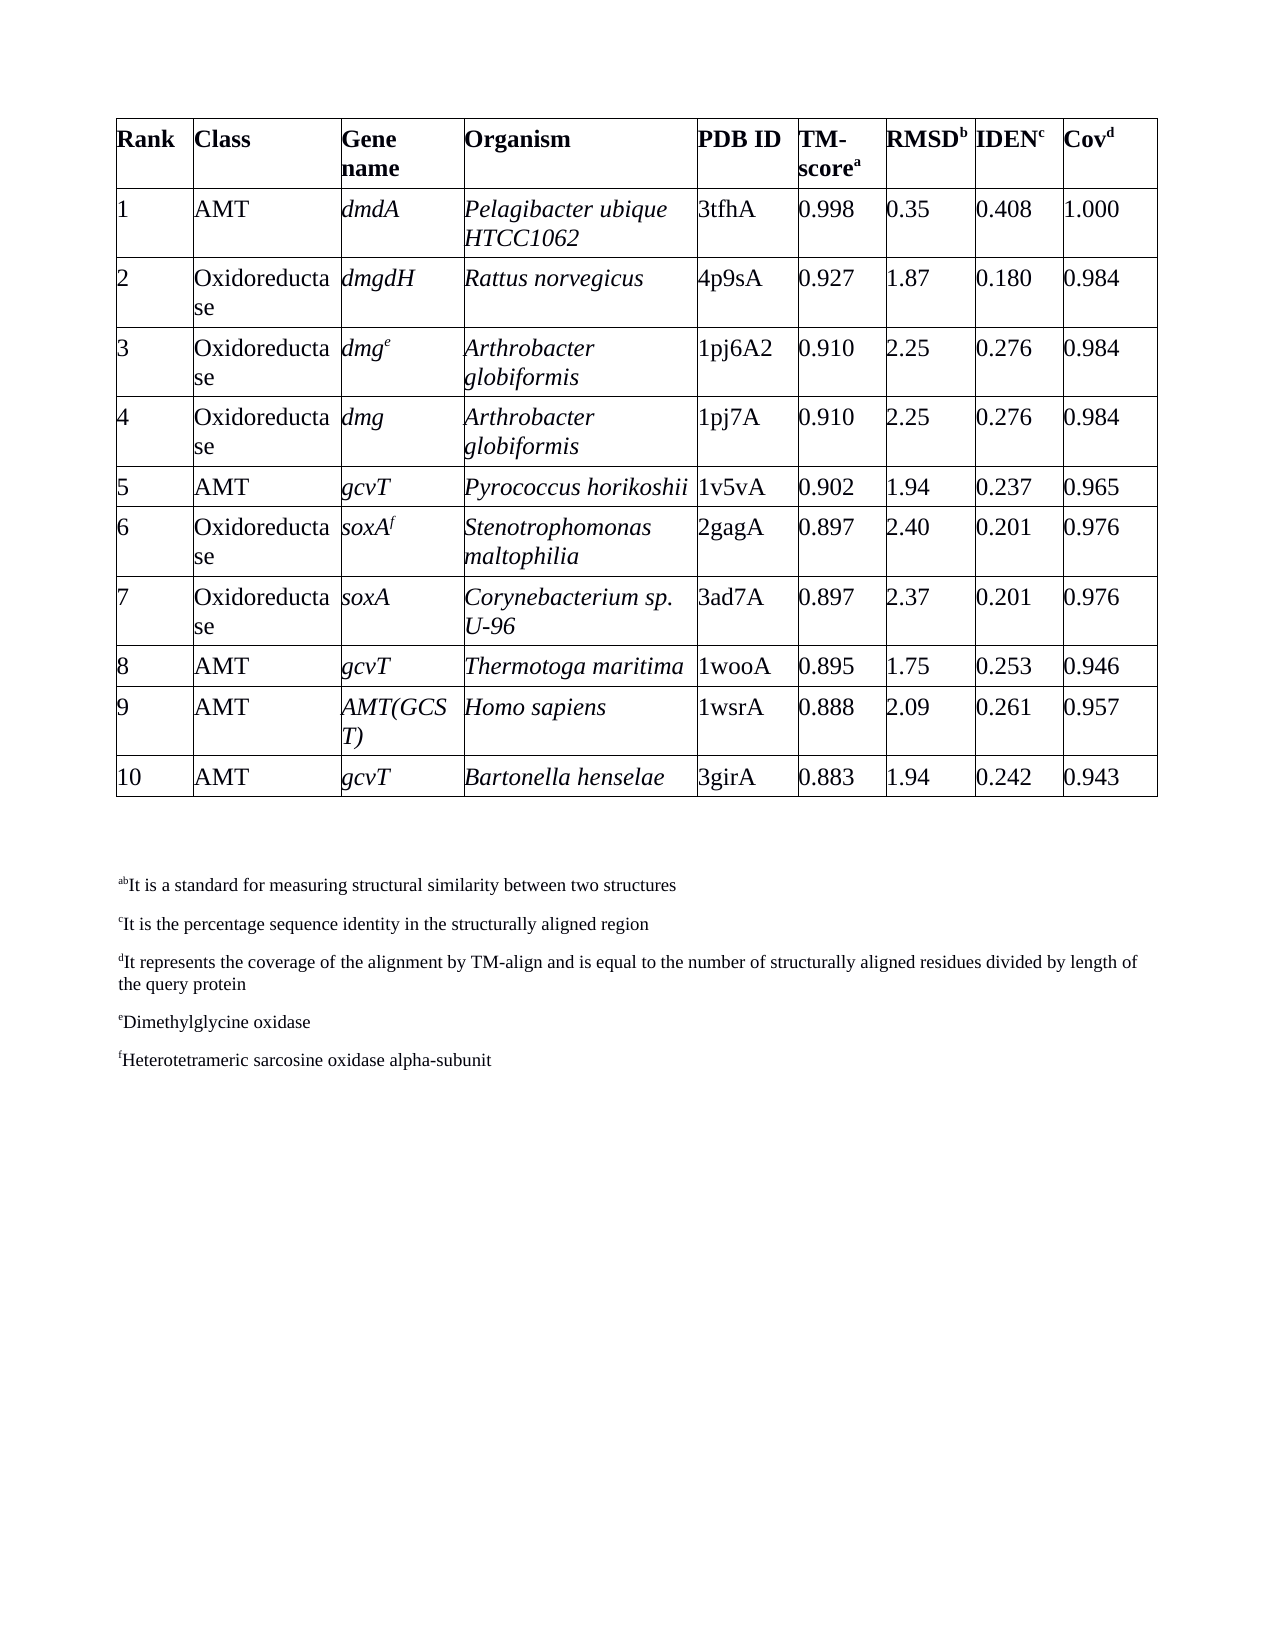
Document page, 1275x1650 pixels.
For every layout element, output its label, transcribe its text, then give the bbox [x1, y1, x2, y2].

table_cell 1 [117, 189, 193, 257]
table_cell 7 [117, 577, 193, 645]
table_cell 0.957 [1064, 687, 1157, 755]
table_cell 3ad7A [698, 577, 798, 645]
table_cell 1.94 [887, 467, 975, 506]
table_cell 0.897 [799, 507, 886, 576]
text dIt represents the coverage of the alignment by TM-align and is equal to the number of structurally aligned residues divided by length of the query protein [118, 951, 1157, 994]
table_cell 0.943 [1064, 756, 1157, 796]
table_header Gene name [342, 119, 464, 188]
table_cell 0.35 [887, 189, 975, 257]
table_cell 2gagA [698, 507, 798, 576]
table_header Rank [117, 119, 193, 188]
table_cell 0.895 [799, 646, 886, 686]
table_cell 1pj7A [698, 397, 798, 466]
table_cell Oxidoreductase [194, 577, 341, 645]
table_cell dmdA [342, 189, 464, 257]
table_cell 0.984 [1064, 258, 1157, 327]
table_cell 1wsrA [698, 687, 798, 755]
table_cell AMT [194, 646, 341, 686]
table_cell 4 [117, 397, 193, 466]
table_cell 0.965 [1064, 467, 1157, 506]
table_cell dmgdH [342, 258, 464, 327]
table_header PDB ID [698, 119, 798, 188]
table_cell 6 [117, 507, 193, 576]
table_cell 0.888 [799, 687, 886, 755]
table_cell 0.201 [976, 577, 1063, 645]
table_header RMSDb [887, 119, 975, 188]
table_cell gcvT [342, 646, 464, 686]
table_cell Pelagibacter ubique HTCC1062 [465, 189, 697, 257]
table_cell 1.94 [887, 756, 975, 796]
table_cell dmge [342, 328, 464, 396]
table_cell dmg [342, 397, 464, 466]
table_cell 0.261 [976, 687, 1063, 755]
table_cell 2.37 [887, 577, 975, 645]
table_cell 0.998 [799, 189, 886, 257]
table_cell 1.75 [887, 646, 975, 686]
table_cell 1v5vA [698, 467, 798, 506]
table_cell soxAf [342, 507, 464, 576]
table_cell 0.201 [976, 507, 1063, 576]
table_cell Homo sapiens [465, 687, 697, 755]
table_cell 0.408 [976, 189, 1063, 257]
table_cell 3 [117, 328, 193, 396]
table_cell 4p9sA [698, 258, 798, 327]
table_header TM-scorea [799, 119, 886, 188]
table_cell 0.927 [799, 258, 886, 327]
table_cell 0.976 [1064, 577, 1157, 645]
table_cell AMT [194, 467, 341, 506]
table_cell AMT [194, 189, 341, 257]
table_cell AMT(GCST) [342, 687, 464, 755]
table_cell 1.87 [887, 258, 975, 327]
text eDimethylglycine oxidase [118, 1011, 1157, 1032]
table_header Organism [465, 119, 697, 188]
table_cell 0.897 [799, 577, 886, 645]
table_cell soxA [342, 577, 464, 645]
table_cell Arthrobacter globiformis [465, 397, 697, 466]
table_cell Arthrobacter globiformis [465, 328, 697, 396]
table_cell AMT [194, 756, 341, 796]
table_cell 0.984 [1064, 397, 1157, 466]
table_cell 2.09 [887, 687, 975, 755]
table_cell 0.180 [976, 258, 1063, 327]
table_cell 5 [117, 467, 193, 506]
table_cell Oxidoreductase [194, 397, 341, 466]
table_cell 1pj6A2 [698, 328, 798, 396]
table_cell Oxidoreductase [194, 328, 341, 396]
table_header IDENc [976, 119, 1063, 188]
table_cell 1wooA [698, 646, 798, 686]
table_cell Oxidoreductase [194, 258, 341, 327]
table_cell 0.253 [976, 646, 1063, 686]
table_cell 0.242 [976, 756, 1063, 796]
table_cell 9 [117, 687, 193, 755]
table_cell AMT [194, 687, 341, 755]
table_cell 0.276 [976, 397, 1063, 466]
table_cell Oxidoreductase [194, 507, 341, 576]
table_cell 8 [117, 646, 193, 686]
table_cell 0.902 [799, 467, 886, 506]
table_cell 0.237 [976, 467, 1063, 506]
table_cell 2.25 [887, 397, 975, 466]
table_cell gcvT [342, 467, 464, 506]
text cIt is the percentage sequence identity in the structurally aligned region [118, 913, 1157, 934]
table_cell Corynebacterium sp. U-96 [465, 577, 697, 645]
table_cell 2.25 [887, 328, 975, 396]
table_header Class [194, 119, 341, 188]
table_cell 1.000 [1064, 189, 1157, 257]
table_cell 2 [117, 258, 193, 327]
table_cell Stenotrophomonas maltophilia [465, 507, 697, 576]
text fHeterotetrameric sarcosine oxidase alpha-subunit [118, 1049, 1157, 1070]
table_header Covd [1064, 119, 1157, 188]
table_cell 3tfhA [698, 189, 798, 257]
table_cell Rattus norvegicus [465, 258, 697, 327]
table_cell 0.984 [1064, 328, 1157, 396]
table_cell 0.946 [1064, 646, 1157, 686]
table_cell Thermotoga maritima [465, 646, 697, 686]
table_cell 0.910 [799, 397, 886, 466]
table_cell 0.883 [799, 756, 886, 796]
text abIt is a standard for measuring structural similarity between two structures [118, 874, 1157, 896]
table_cell Pyrococcus horikoshii [465, 467, 697, 506]
table_cell 0.976 [1064, 507, 1157, 576]
table_cell Bartonella henselae [465, 756, 697, 796]
table_cell 0.910 [799, 328, 886, 396]
table_cell gcvT [342, 756, 464, 796]
table_cell 0.276 [976, 328, 1063, 396]
table_cell 10 [117, 756, 193, 796]
table_cell 2.40 [887, 507, 975, 576]
table_cell 3girA [698, 756, 798, 796]
